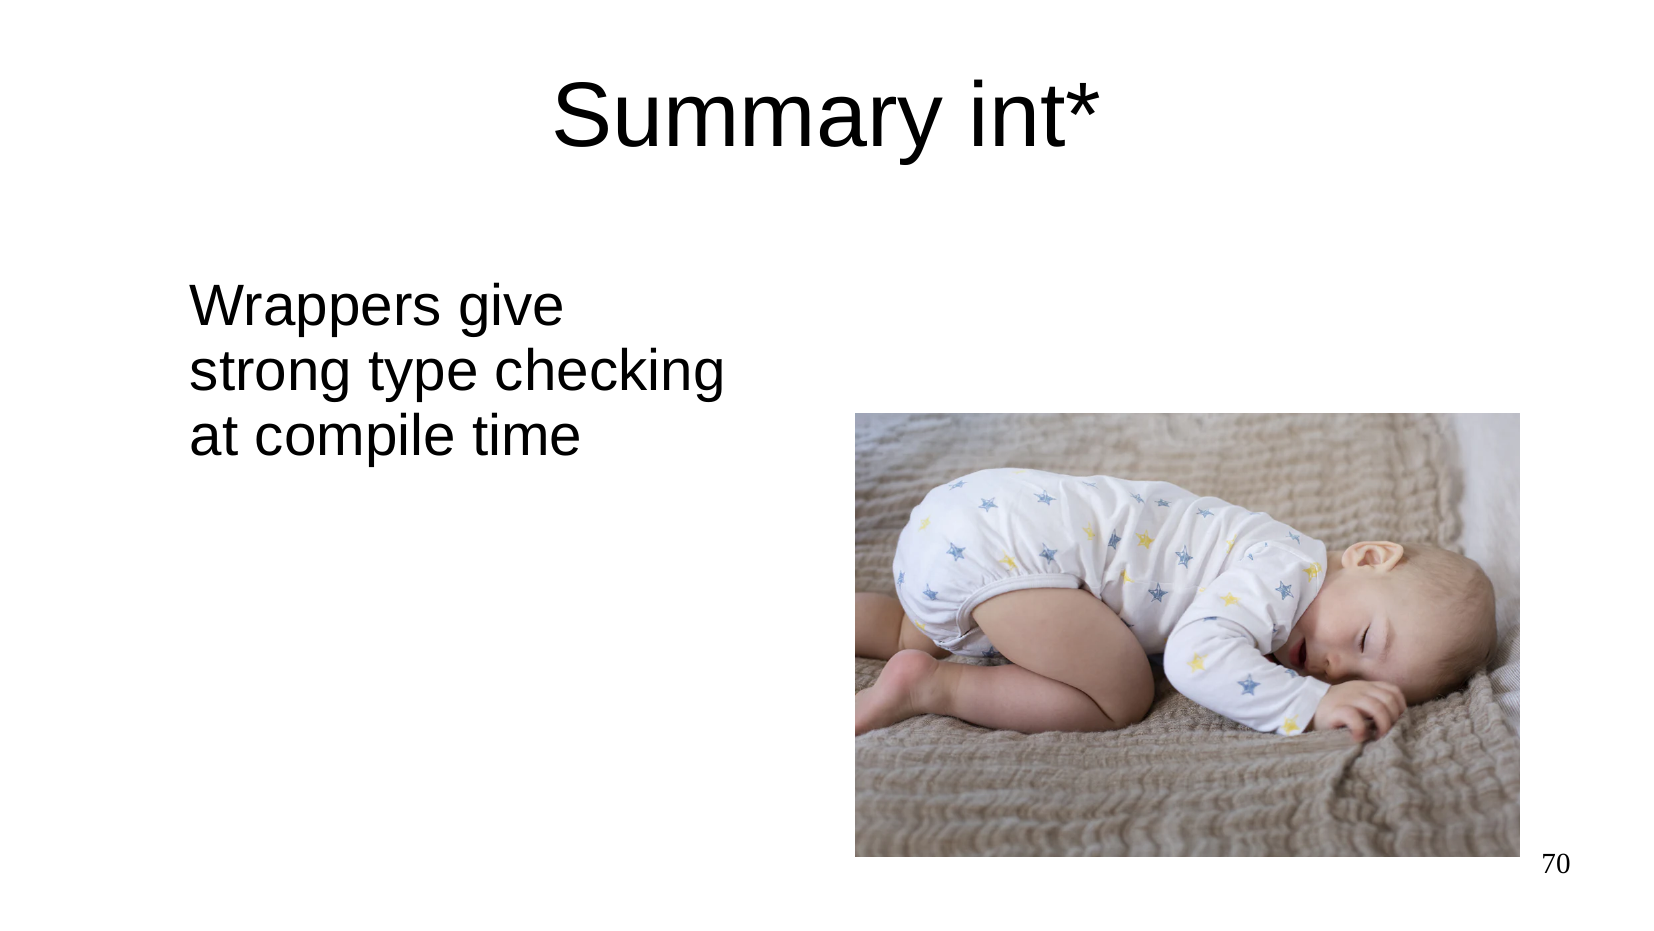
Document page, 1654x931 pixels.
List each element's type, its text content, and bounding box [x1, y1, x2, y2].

title Summary int* [82, 37, 1571, 193]
text_box Wrappers give strong type checking at compile time [175, 265, 768, 827]
picture [855, 413, 1520, 857]
